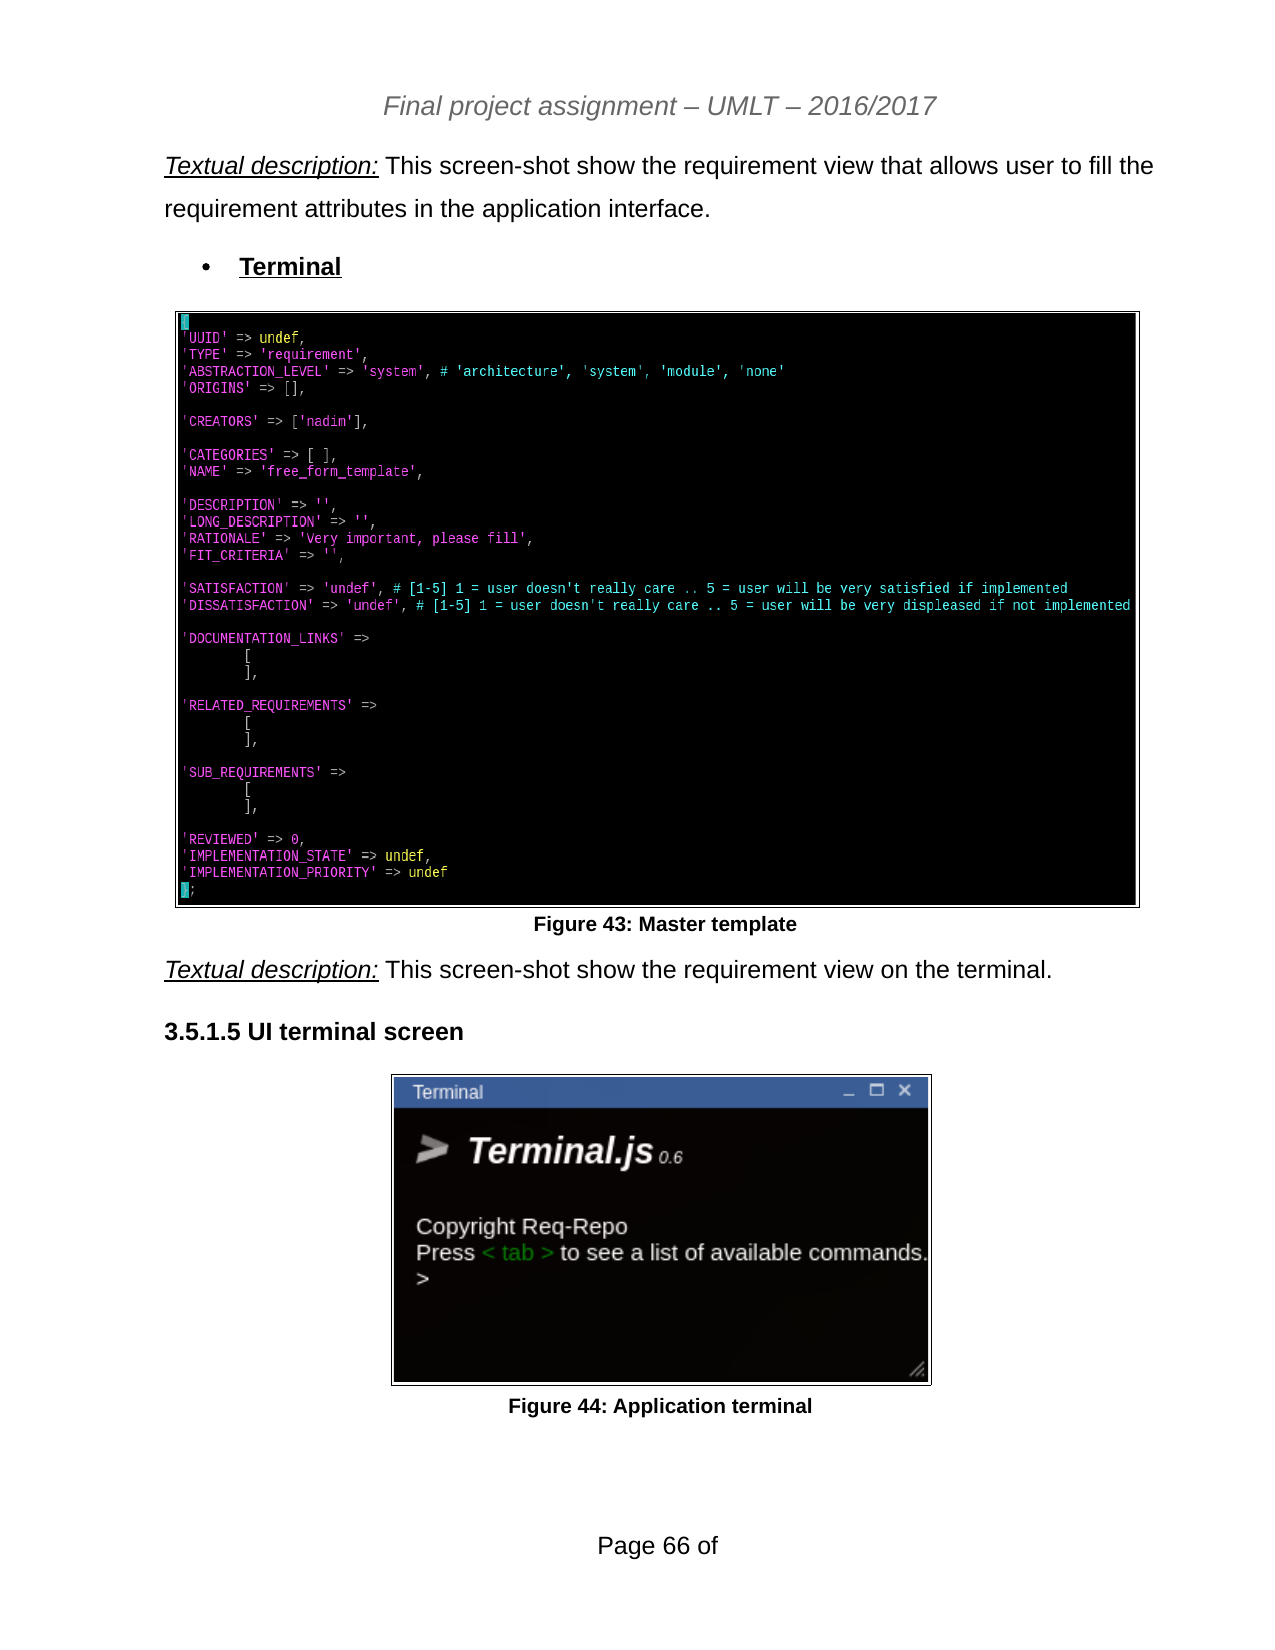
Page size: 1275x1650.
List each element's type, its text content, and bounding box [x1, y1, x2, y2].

text Textual description: This screen-shot show the requirement view that allows user to fill the requirement attributes in the application interface. [164, 151, 1158, 223]
text Figure 44: Application terminal [164, 1058, 1158, 1419]
text Textual description: This screen-shot show the requirement view on the terminal. [164, 956, 1158, 984]
text Figure 43: Master template [164, 301, 1158, 936]
list Terminal [202, 252, 1158, 281]
subtitle 3.5.1.5 UI terminal screen [164, 1017, 1158, 1046]
picture [178, 313, 1136, 905]
picture [393, 1077, 929, 1382]
